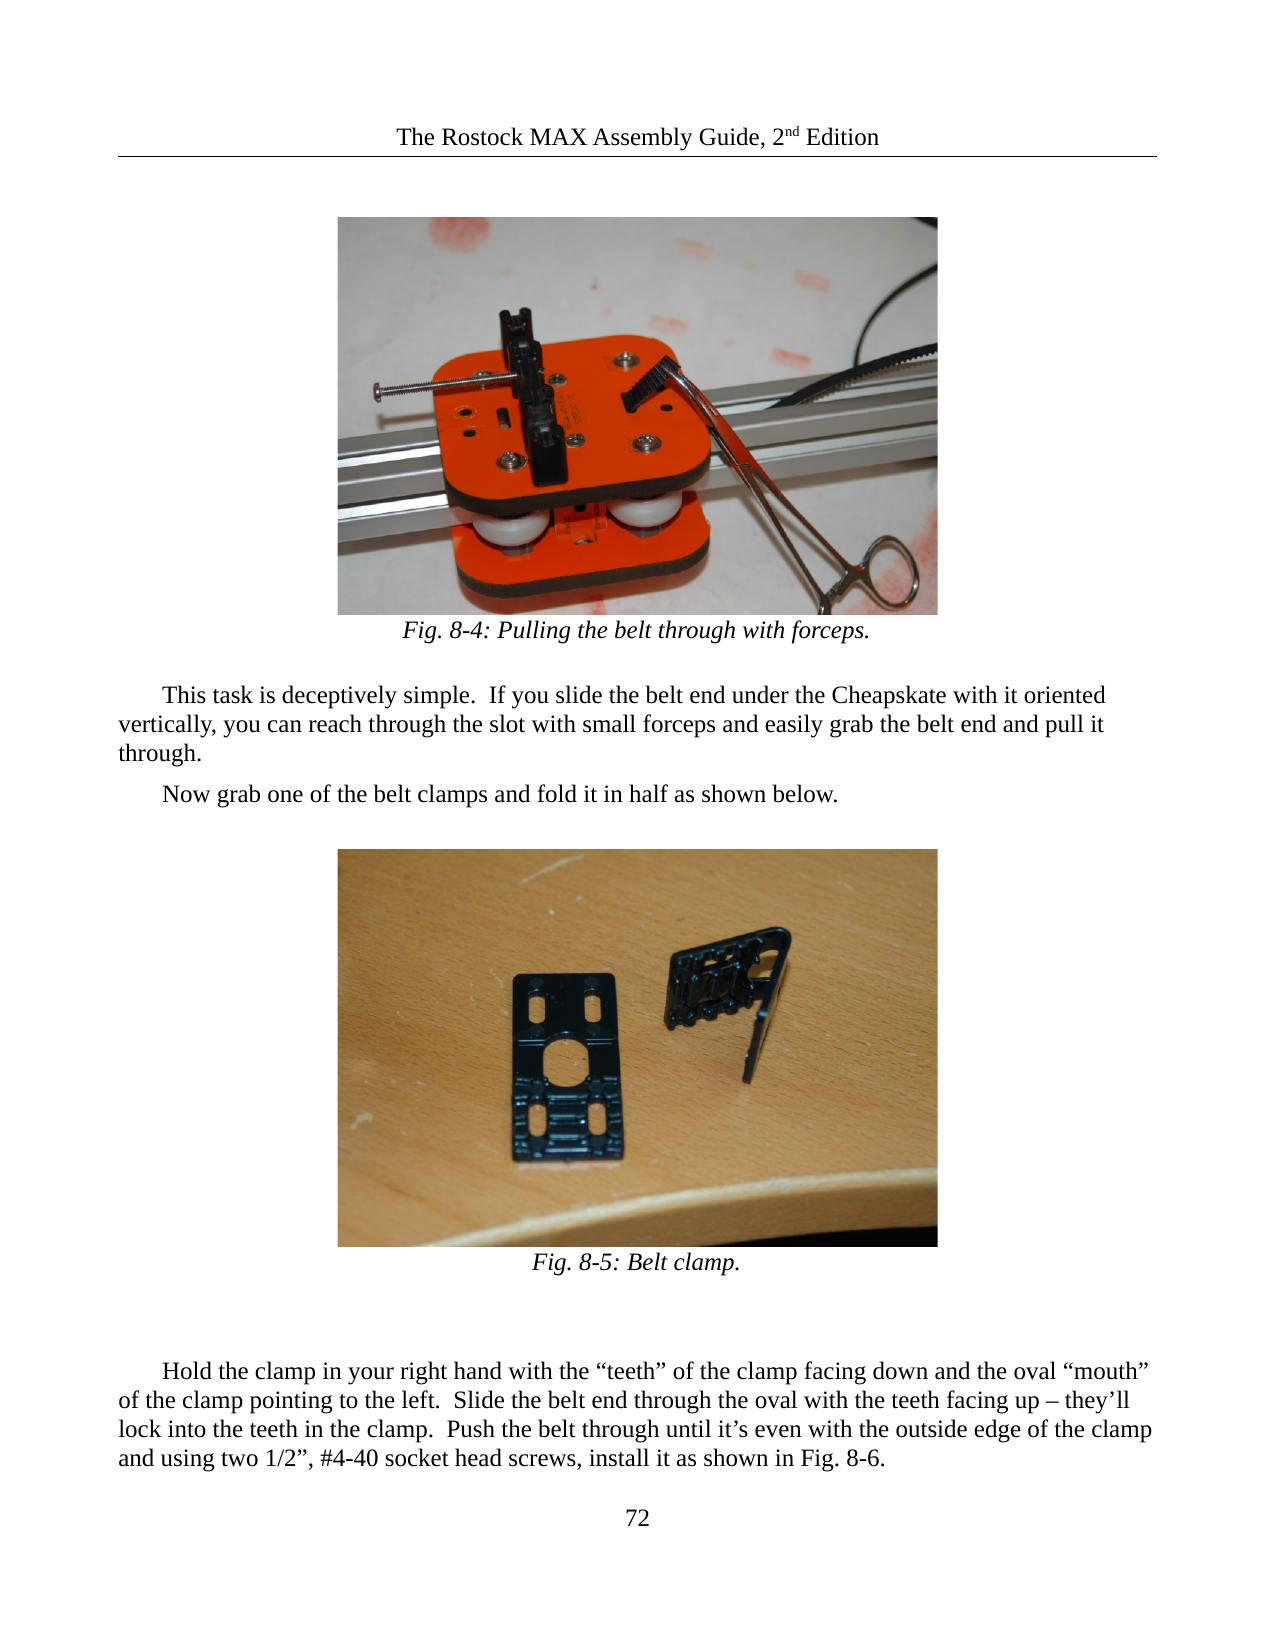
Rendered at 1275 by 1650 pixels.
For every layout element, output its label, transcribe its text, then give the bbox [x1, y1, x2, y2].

text Fig. 8-5: Belt clamp. [337, 1247, 937, 1276]
picture [337, 217, 938, 615]
text Hold the clamp in your right hand with the “teeth” of the clamp facing down and the oval “mouth” of the clamp pointing to the left. Slide the belt end through the oval with the teeth facing up – they’ll lock into the teeth in the clamp. Push the belt through until it’s even with the outside edge of the clamp and using two 1/2”, #4-40 socket head screws, install it as shown in Fig. 8-6. [118, 1356, 1157, 1471]
text This task is deceptively simple. If you slide the belt end under the Cheapskate with it oriented vertically, you can reach through the slot with small forceps and easily grab the belt end and pull it through. [118, 680, 1157, 766]
picture [337, 849, 938, 1247]
text Fig. 8-4: Pulling the belt through with forceps. [337, 615, 937, 643]
text Now grab one of the belt clamps and fold it in half as shown below. [118, 779, 1157, 808]
